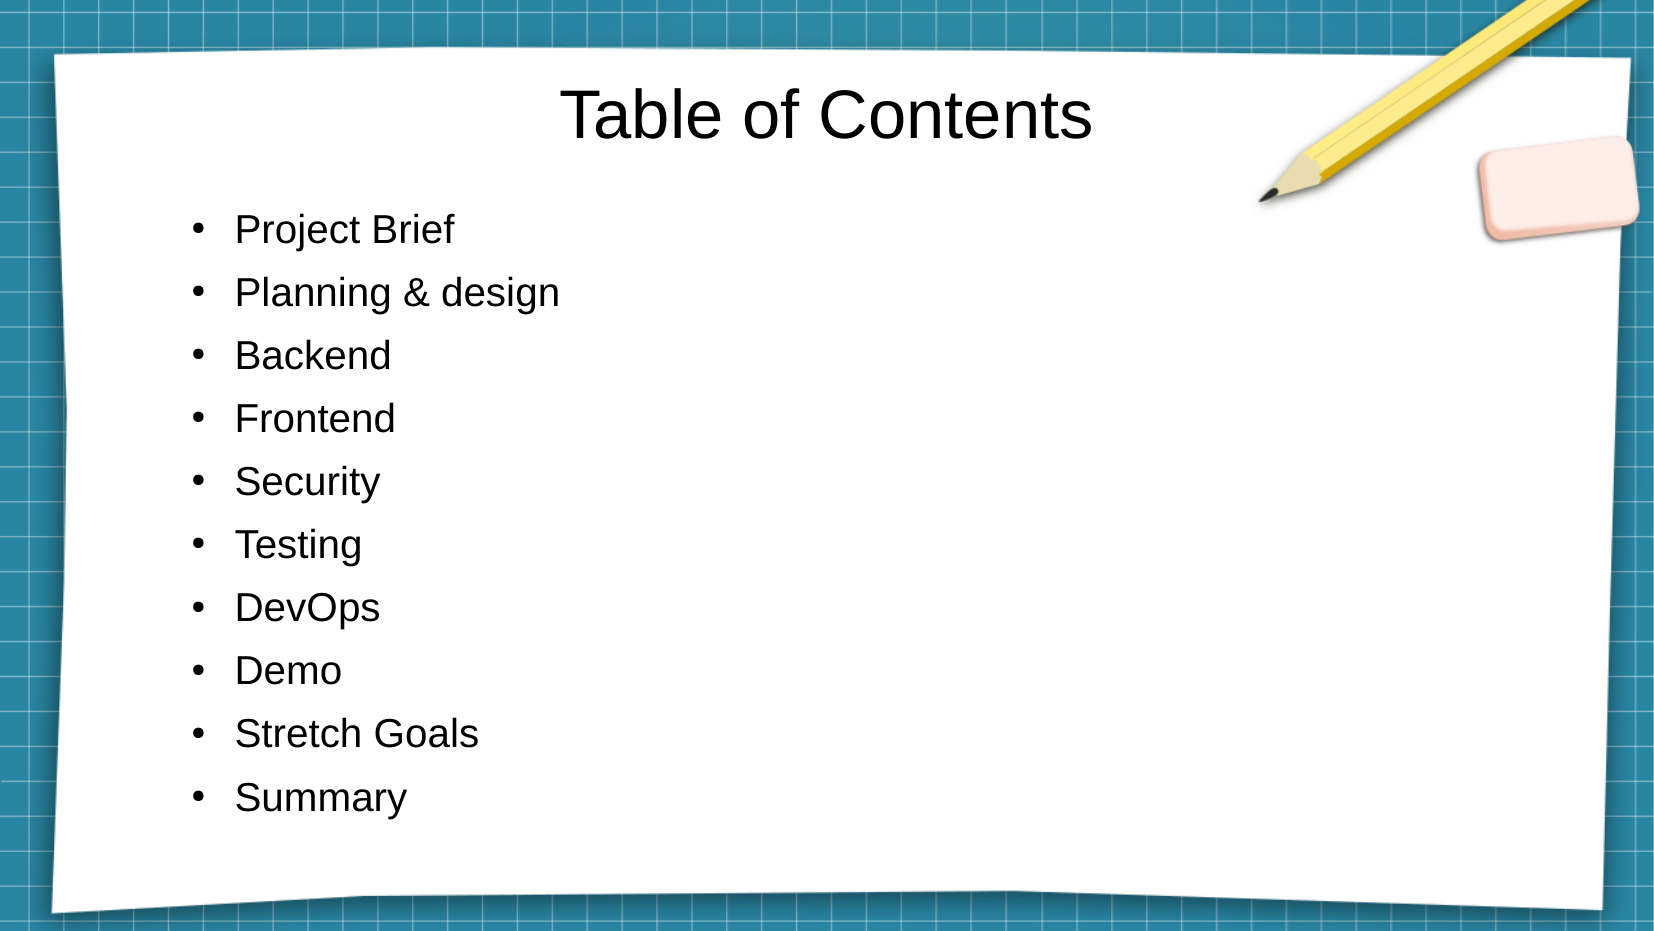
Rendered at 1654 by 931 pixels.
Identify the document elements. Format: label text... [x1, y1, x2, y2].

picture [0, 0, 1654, 931]
list Project Brief Planning & design Backend Frontend Security Testing DevOps Demo Stretch Goals Summary [177, 206, 768, 827]
title Table of Contents [82, 37, 1571, 193]
